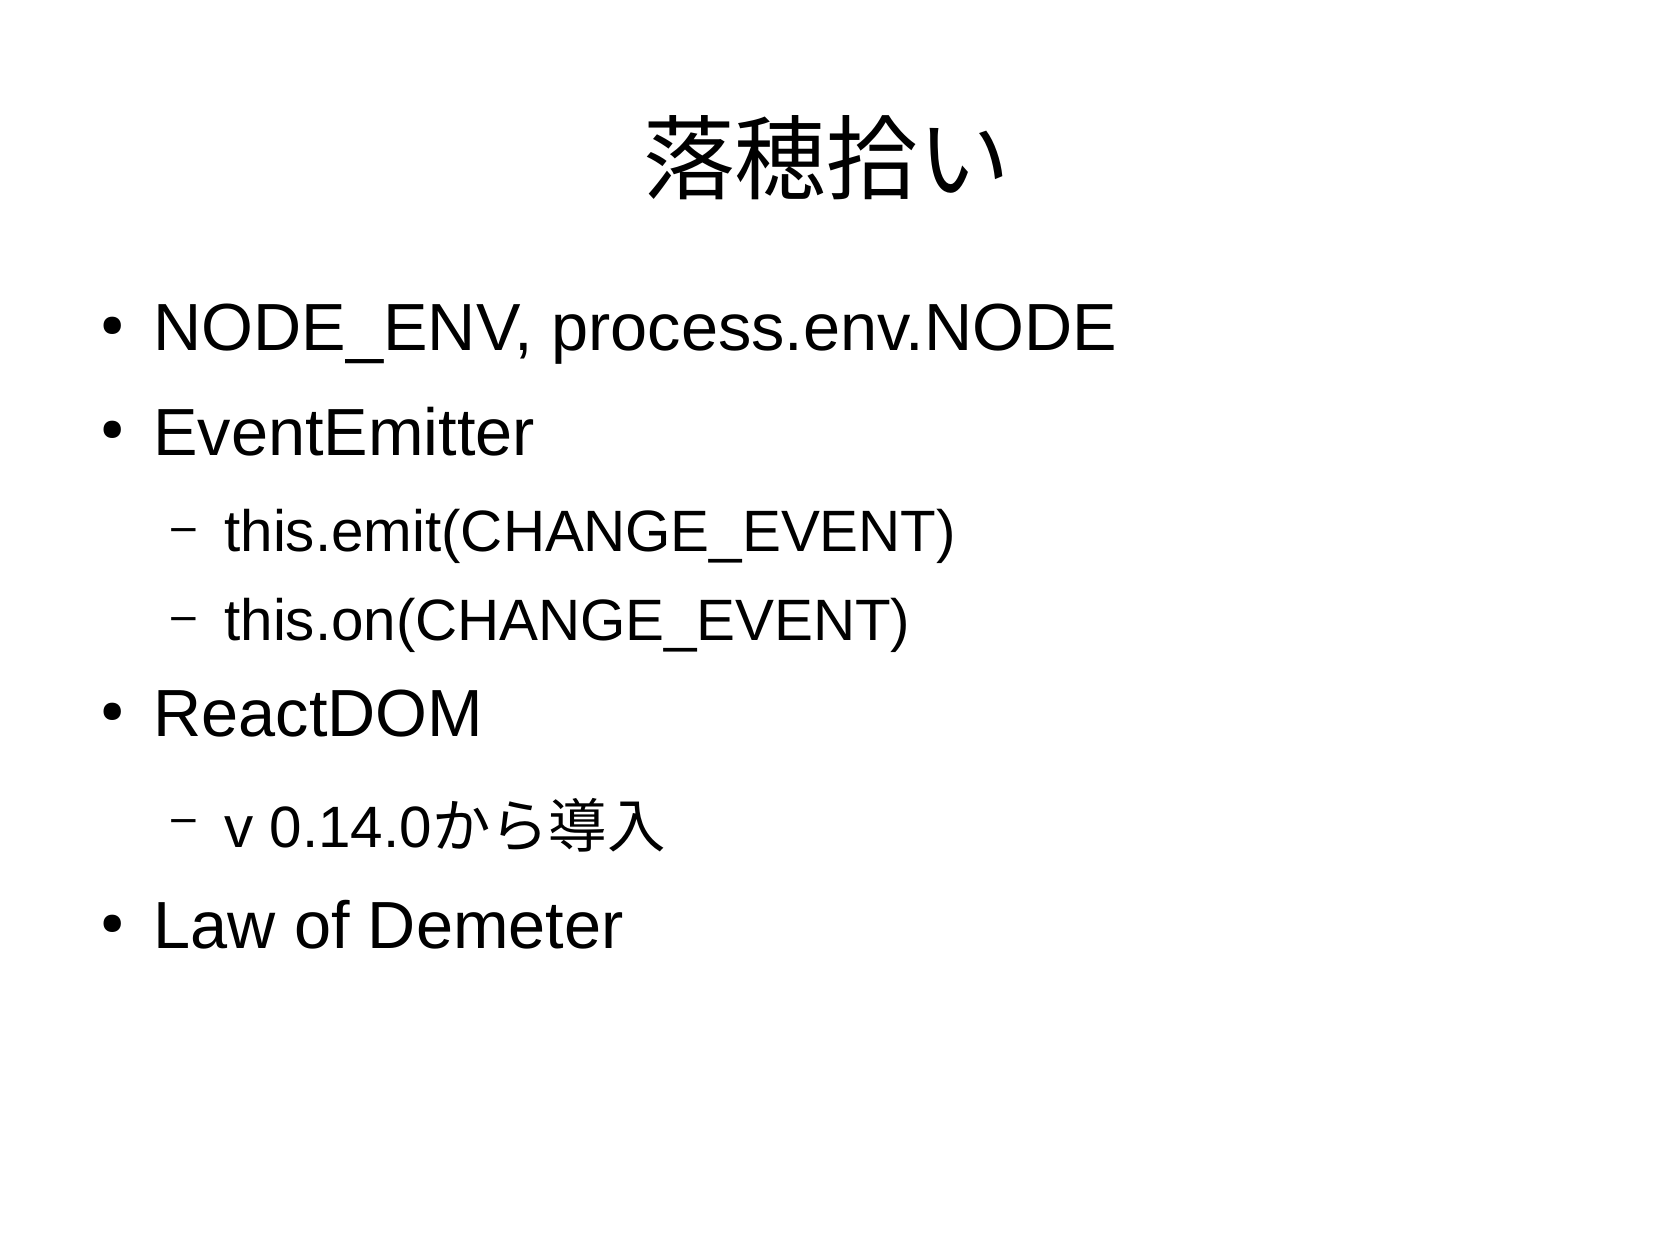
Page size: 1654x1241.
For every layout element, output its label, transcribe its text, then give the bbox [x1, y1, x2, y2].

list NODE_ENV, process.env.NODE EventEmitter this.emit(CHANGE_EVENT) this.on(CHANGE_EVENT) ReactDOM v 0.14.0から導入 Law of Demeter [82, 290, 1571, 1010]
title 落穂拾い [82, 49, 1571, 257]
